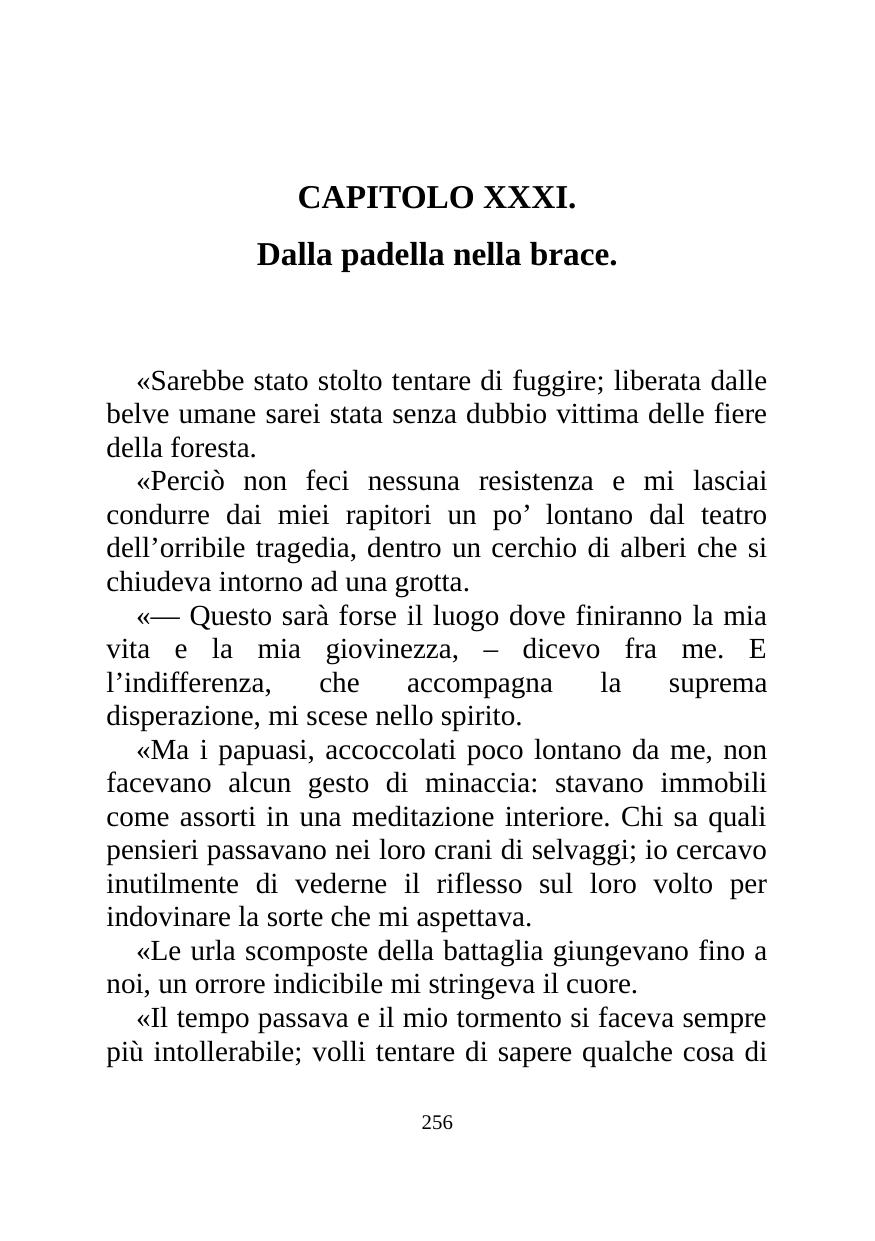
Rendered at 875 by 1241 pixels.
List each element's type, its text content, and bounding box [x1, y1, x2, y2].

text «Il tempo passava e il mio tormento si faceva sempre più intollerabile; volli tentare di sapere qualche cosa di [106, 1000, 768, 1067]
text «Le urla scomposte della battaglia giungevano fino a noi, un orrore indicibile mi stringeva il cuore. [106, 933, 768, 1000]
text «Sarebbe stato stolto tentare di fuggire; liberata dalle belve umane sarei stata senza dubbio vittima delle fiere della foresta. [106, 363, 768, 463]
text «— Questo sarà forse il luogo dove finiranno la mia vita e la mia giovinezza, – dicevo fra me. E l’indifferenza, che accompagna la suprema disperazione, mi scese nello spirito. [106, 598, 768, 732]
text «Ma i papuasi, accoccolati poco lontano da me, non facevano alcun gesto di minaccia: stavano immobili come assorti in una meditazione interiore. Chi sa quali pensieri passavano nei loro crani di selvaggi; io cercavo inutilmente di vederne il riflesso sul loro volto per indovinare la sorte che mi aspettava. [106, 732, 768, 933]
subtitle CAPITOLO XXXI. Dalla padella nella brace. [106, 177, 768, 273]
text «Perciò non feci nessuna resistenza e mi lasciai condurre dai miei rapitori un po’ lontano dal teatro dell’orribile tragedia, dentro un cerchio di alberi che si chiudeva intorno ad una grotta. [106, 463, 768, 598]
